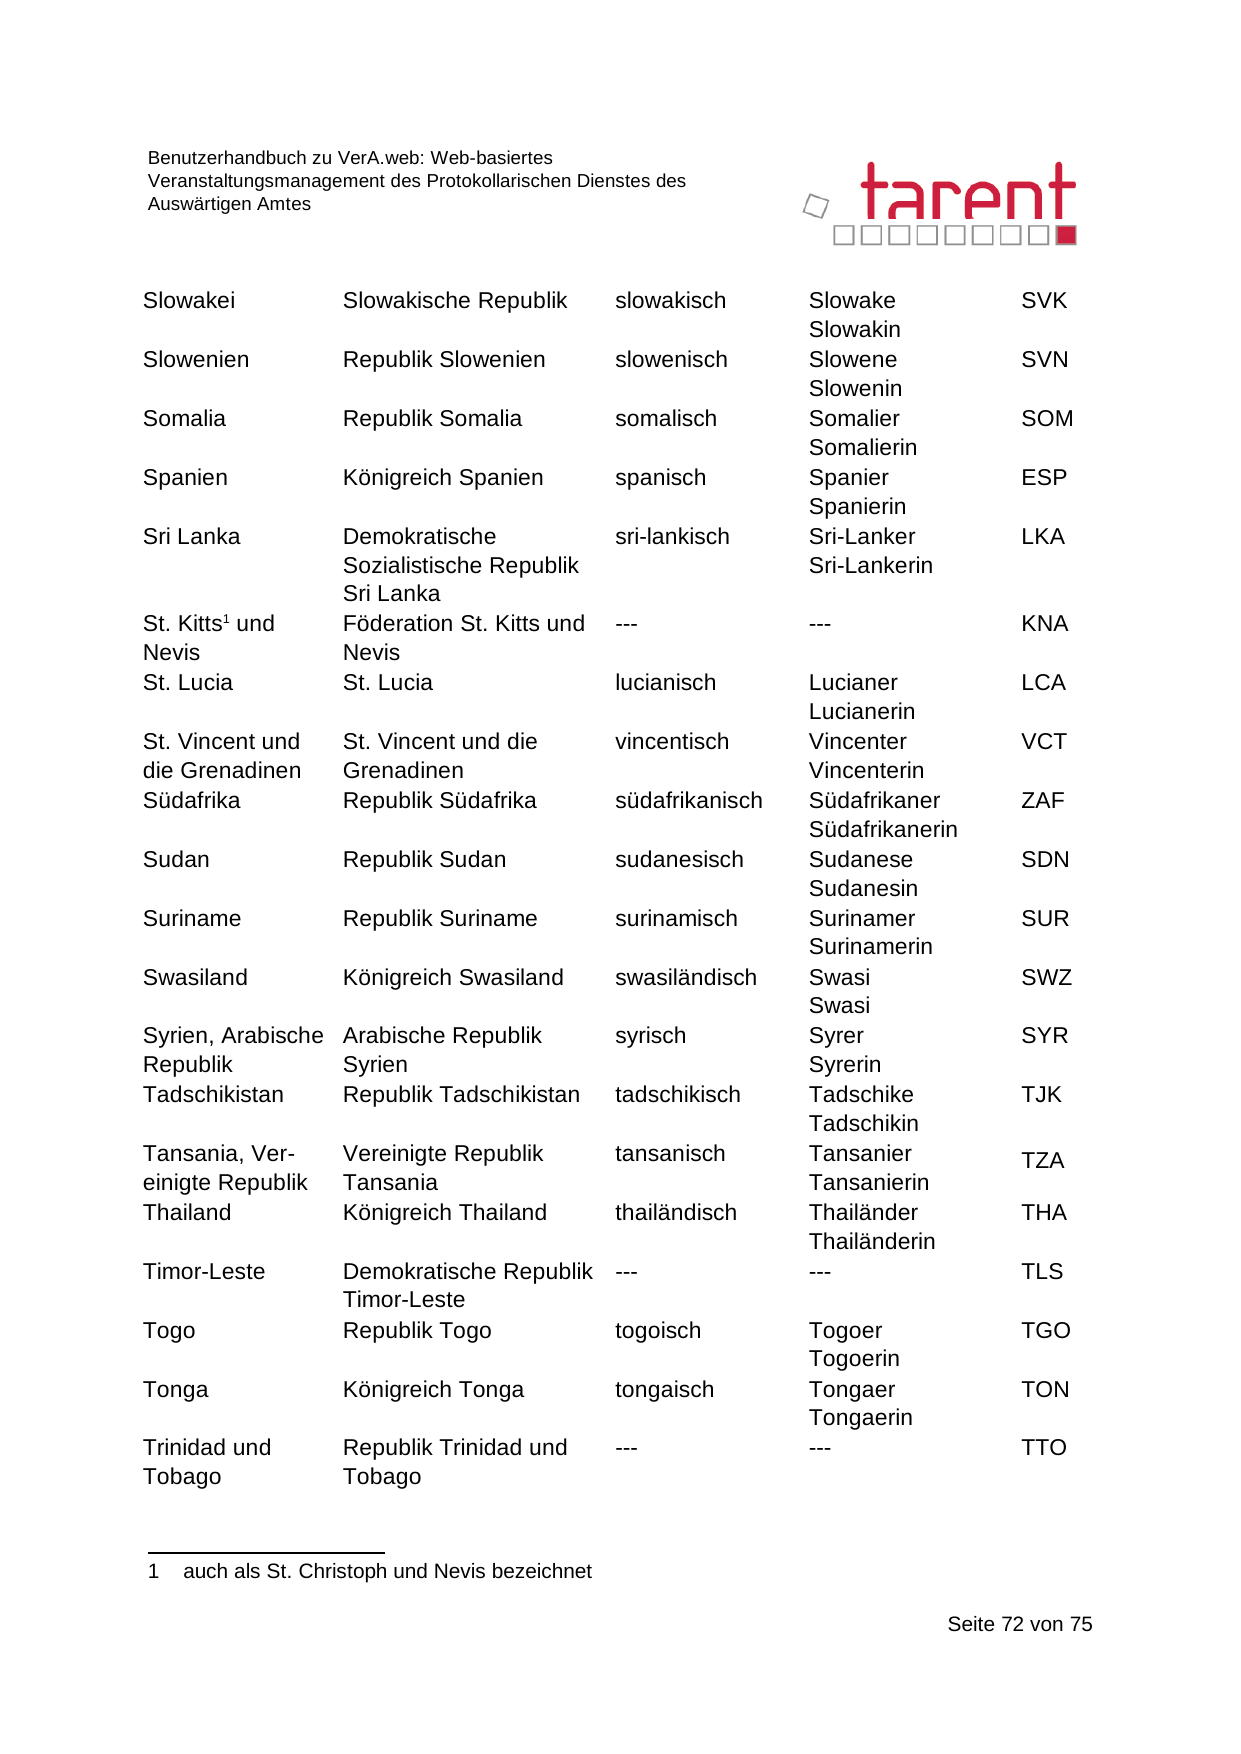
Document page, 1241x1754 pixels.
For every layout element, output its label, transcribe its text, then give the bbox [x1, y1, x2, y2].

table_cell St. Lucia [135, 666, 335, 724]
table_cell surinamisch [608, 901, 801, 960]
table_cell Slowene Slowenin [801, 343, 1014, 401]
picture [790, 151, 1091, 255]
table_cell LCA [1014, 666, 1107, 724]
table_cell TON [1014, 1372, 1107, 1431]
table_cell Lucianer Lucianerin [801, 666, 1014, 724]
table_cell Königreich Thailand [335, 1195, 608, 1254]
table_cell VCT [1014, 724, 1107, 783]
table_cell Spanien [135, 460, 335, 519]
table_cell Thailänder Thailänderin [801, 1195, 1014, 1254]
table_cell Suriname [135, 901, 335, 960]
table_cell Südafrikaner Südafrikanerin [801, 783, 1014, 842]
table_cell Thailand [135, 1195, 335, 1254]
table_cell Republik Südafrika [335, 783, 608, 842]
table_cell --- [801, 607, 1014, 666]
table_cell TJK [1014, 1078, 1107, 1136]
table_cell Königreich Swasiland [335, 960, 608, 1019]
table_cell Tansania, Ver­einigte Republik [135, 1136, 335, 1195]
table_cell TZA [1014, 1136, 1107, 1195]
table_cell --- [801, 1431, 1014, 1489]
table_cell --- [608, 1254, 801, 1313]
table_cell Togoer Togoerin [801, 1313, 1014, 1372]
table_cell ZAF [1014, 783, 1107, 842]
table_cell Sudan [135, 842, 335, 901]
table_cell Demokratische Republik Timor-Leste [335, 1254, 608, 1313]
table_cell Surinamer Surinamerin [801, 901, 1014, 960]
table_cell Arabische Republik Syrien [335, 1019, 608, 1077]
table_cell St. Kitts und Nevis [135, 607, 335, 666]
table_cell Vincenter Vincenterin [801, 724, 1014, 783]
table_cell Swasi Swasi [801, 960, 1014, 1019]
table_cell Slowake Slowakin [801, 284, 1014, 343]
table_cell THA [1014, 1195, 1107, 1254]
table_cell Tansanier Tansanierin [801, 1136, 1014, 1195]
table_cell Republik Slowenien [335, 343, 608, 401]
table_cell syrisch [608, 1019, 801, 1077]
table_cell Sudanese Sudanesin [801, 842, 1014, 901]
table_cell lucianisch [608, 666, 801, 724]
table_cell --- [608, 607, 801, 666]
table_cell Tadschikistan [135, 1078, 335, 1136]
table_cell Vereinigte Republik Tansania [335, 1136, 608, 1195]
table_cell Republik Somalia [335, 401, 608, 460]
table_cell Königreich Tonga [335, 1372, 608, 1431]
table_cell Somalia [135, 401, 335, 460]
table_cell St. Vincent und die Grenadinen [135, 724, 335, 783]
table_cell swasiländisch [608, 960, 801, 1019]
table_cell Republik Togo [335, 1313, 608, 1372]
table_cell tadschikisch [608, 1078, 801, 1136]
table_cell spanisch [608, 460, 801, 519]
table_cell togoisch [608, 1313, 801, 1372]
table_cell Republik Trinidad und Tobago [335, 1431, 608, 1489]
table_cell TTO [1014, 1431, 1107, 1489]
table_cell Südafrika [135, 783, 335, 842]
table_cell Syrien, Arabische Republik [135, 1019, 335, 1077]
table_cell Tadschike Tadschikin [801, 1078, 1014, 1136]
table_cell LKA [1014, 519, 1107, 607]
table_cell vincentisch [608, 724, 801, 783]
table_cell St. Vincent und die Grenadinen [335, 724, 608, 783]
table_cell Somalier Somalierin [801, 401, 1014, 460]
table_cell Slowakische Republik [335, 284, 608, 343]
table_cell slowakisch [608, 284, 801, 343]
table_cell tansanisch [608, 1136, 801, 1195]
table_cell Königreich Spanien [335, 460, 608, 519]
table_cell TLS [1014, 1254, 1107, 1313]
table_cell Swasiland [135, 960, 335, 1019]
table_cell tongaisch [608, 1372, 801, 1431]
table_cell Tongaer Tongaerin [801, 1372, 1014, 1431]
table_cell sri‑lankisch [608, 519, 801, 607]
table_cell Republik Sudan [335, 842, 608, 901]
table_cell KNA [1014, 607, 1107, 666]
table_cell St. Lucia [335, 666, 608, 724]
table_cell SUR [1014, 901, 1107, 960]
table_cell Syrer Syrerin [801, 1019, 1014, 1077]
table_cell SDN [1014, 842, 1107, 901]
table_cell Föderation St. Kitts und Nevis [335, 607, 608, 666]
table_cell SVN [1014, 343, 1107, 401]
table_cell Demokratische Sozialistische Republik Sri Lanka [335, 519, 608, 607]
table_cell Trinidad und Tobago [135, 1431, 335, 1489]
table_cell Republik Suriname [335, 901, 608, 960]
table_cell TGO [1014, 1313, 1107, 1372]
table_cell ESP [1014, 460, 1107, 519]
table_cell --- [608, 1431, 801, 1489]
table_cell Slowakei [135, 284, 335, 343]
table_cell --- [801, 1254, 1014, 1313]
table_cell SOM [1014, 401, 1107, 460]
table_cell Republik Tadschikistan [335, 1078, 608, 1136]
table_cell sudanesisch [608, 842, 801, 901]
table_cell Togo [135, 1313, 335, 1372]
table_cell Sri‑Lanker Sri‑Lankerin [801, 519, 1014, 607]
table_cell Sri Lanka [135, 519, 335, 607]
table_cell Tonga [135, 1372, 335, 1431]
table_cell Slowenien [135, 343, 335, 401]
table_cell somalisch [608, 401, 801, 460]
table_cell Timor-Leste [135, 1254, 335, 1313]
table_cell slowenisch [608, 343, 801, 401]
table_cell südafrikanisch [608, 783, 801, 842]
table_cell SWZ [1014, 960, 1107, 1019]
table_cell Spanier Spanierin [801, 460, 1014, 519]
table_cell SVK [1014, 284, 1107, 343]
table_cell SYR [1014, 1019, 1107, 1077]
table_cell thailändisch [608, 1195, 801, 1254]
